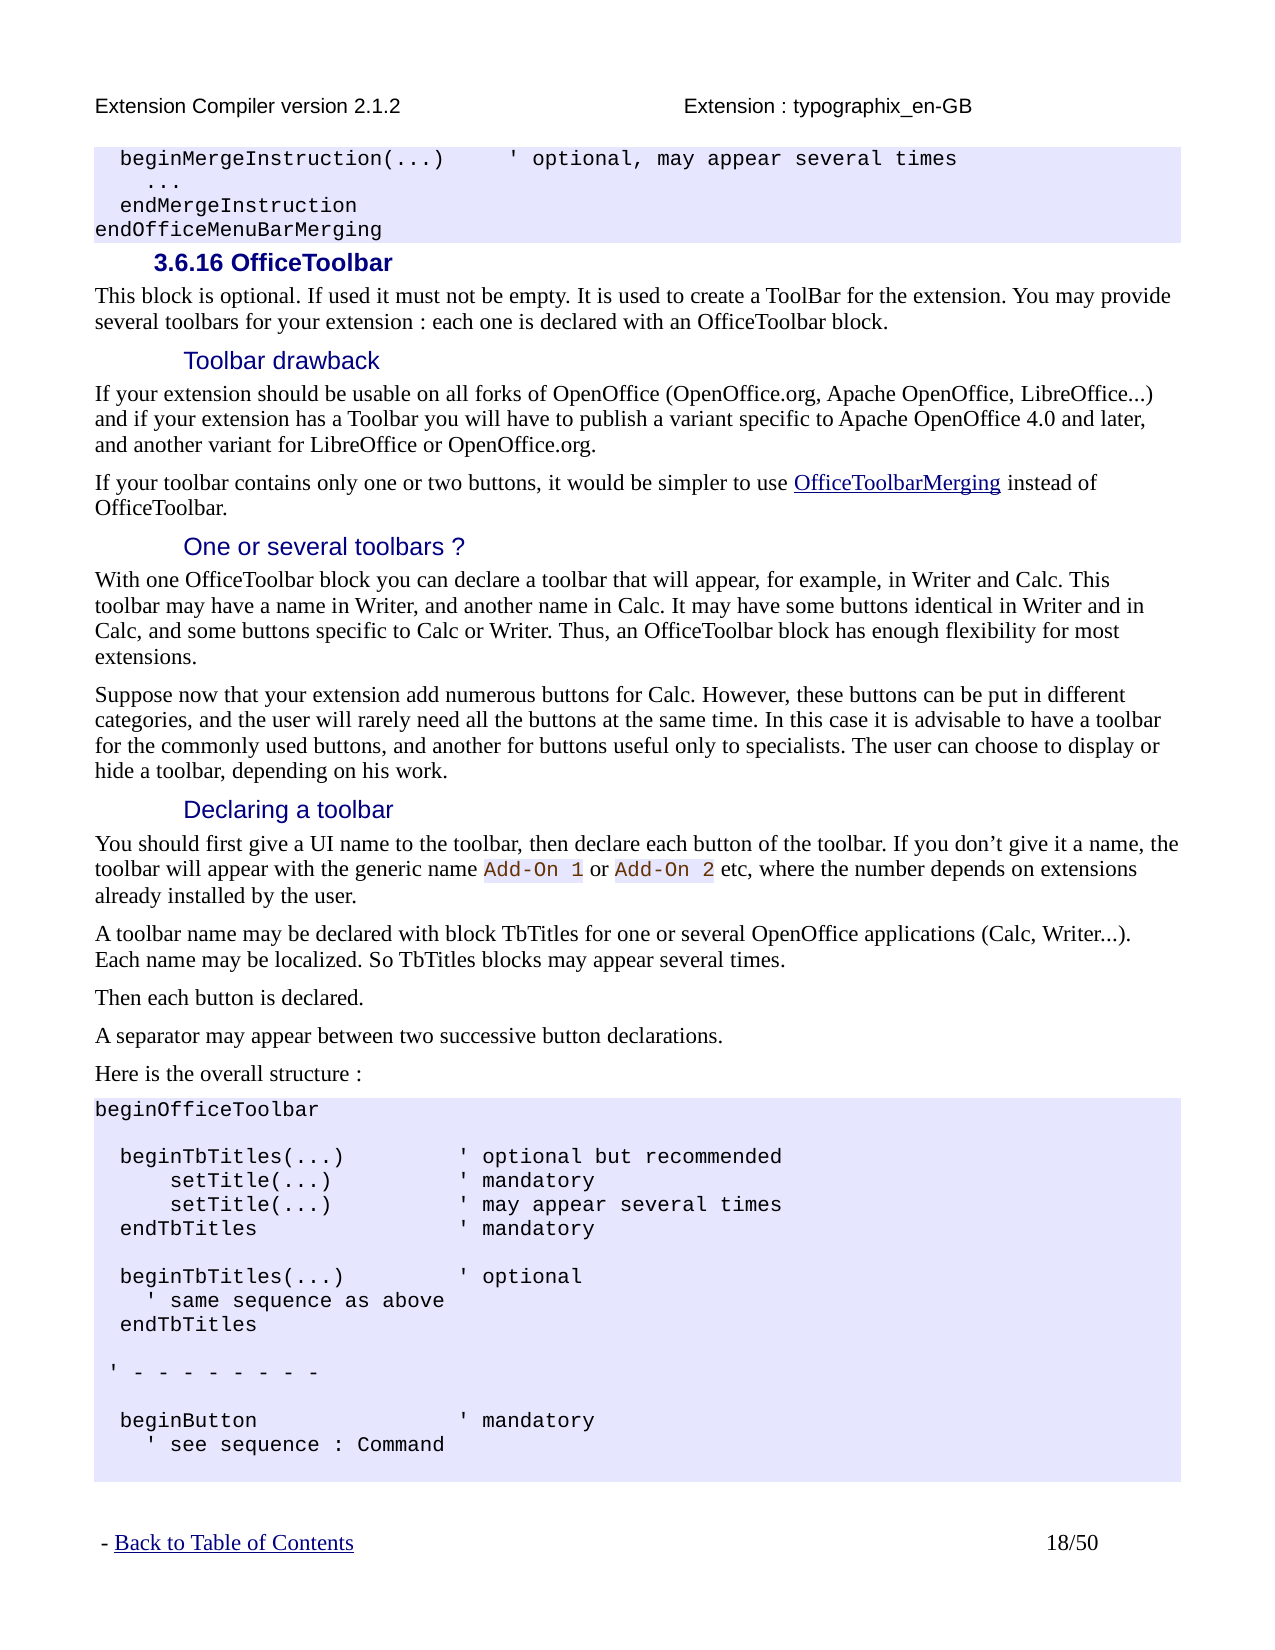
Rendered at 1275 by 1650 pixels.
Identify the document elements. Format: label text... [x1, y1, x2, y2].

text beginButton ' mandatory [94, 1410, 1181, 1434]
subtitle One or several toolbars ? [183, 533, 1181, 561]
text ' - - - - - - - - [94, 1362, 1181, 1386]
text endTbTitles [94, 1314, 1181, 1338]
text ' same sequence as above [94, 1290, 1181, 1314]
text Suppose now that your extension add numerous buttons for Calc. However, these buttons can be put in different categories, and the user will rarely need all the buttons at the same time. In this case it is advisable to have a toolbar for the commonly used buttons, and another for buttons useful only to specialists. The user can choose to display or hide a toolbar, depending on his work. [94, 682, 1181, 784]
text This block is optional. If used it must not be empty. It is used to create a ToolBar for the extension. You may provide several toolbars for your extension : each one is declared with an OfficeToolbar block. [94, 283, 1181, 334]
text If your toolbar contains only one or two buttons, it would be simpler to use OfficeToolbarMerging instead of OfficeToolbar. [94, 470, 1181, 521]
subtitle Declaring a toolbar [183, 796, 1181, 824]
text beginTbTitles(...) ' optional but recommended [94, 1146, 1181, 1170]
text If your extension should be usable on all forks of OpenOffice (OpenOffice.org, Apache OpenOffice, LibreOffice...) and if your extension has a Toolbar you will have to publish a variant specific to Apache OpenOffice 4.0 and later, and another variant for LibreOffice or OpenOffice.org. [94, 381, 1181, 457]
text ... [94, 171, 1181, 195]
text A toolbar name may be declared with block TbTitles for one or several OpenOffice applications (Calc, Writer...). Each name may be localized. So TbTitles blocks may appear several times. [94, 921, 1181, 972]
text endOfficeMenuBarMerging [94, 219, 1181, 243]
text setTitle(...) ' mandatory [94, 1170, 1181, 1194]
text With one OfficeToolbar block you can declare a toolbar that will appear, for example, in Writer and Calc. This toolbar may have a name in Writer, and another name in Calc. It may have some buttons identical in Writer and in Calc, and some buttons specific to Calc or Writer. Thus, an OfficeToolbar block has enough flexibility for most extensions. [94, 567, 1181, 669]
text Here is the overall structure : [94, 1061, 1181, 1086]
text A separator may appear between two successive button declarations. [94, 1022, 1181, 1048]
text ' see sequence : Command [94, 1434, 1181, 1458]
text setTitle(...) ' may appear several times [94, 1194, 1181, 1218]
text beginTbTitles(...) ' optional [94, 1266, 1181, 1290]
text You should first give a UI name to the toolbar, then declare each button of the toolbar. If you don’t give it a name, the toolbar will appear with the generic name Add-On 1 or Add-On 2 etc, where the number depends on extensions already installed by the user. [94, 830, 1181, 908]
text Then each button is declared. [94, 984, 1181, 1010]
text endMergeInstruction [94, 195, 1181, 219]
text beginOfficeToolbar [94, 1098, 1181, 1122]
subtitle OfficeToolbar [153, 249, 1181, 277]
text endTbTitles ' mandatory [94, 1218, 1181, 1242]
subtitle Toolbar drawback [183, 347, 1181, 375]
text beginMergeInstruction(...) ' optional, may appear several times [94, 147, 1181, 171]
